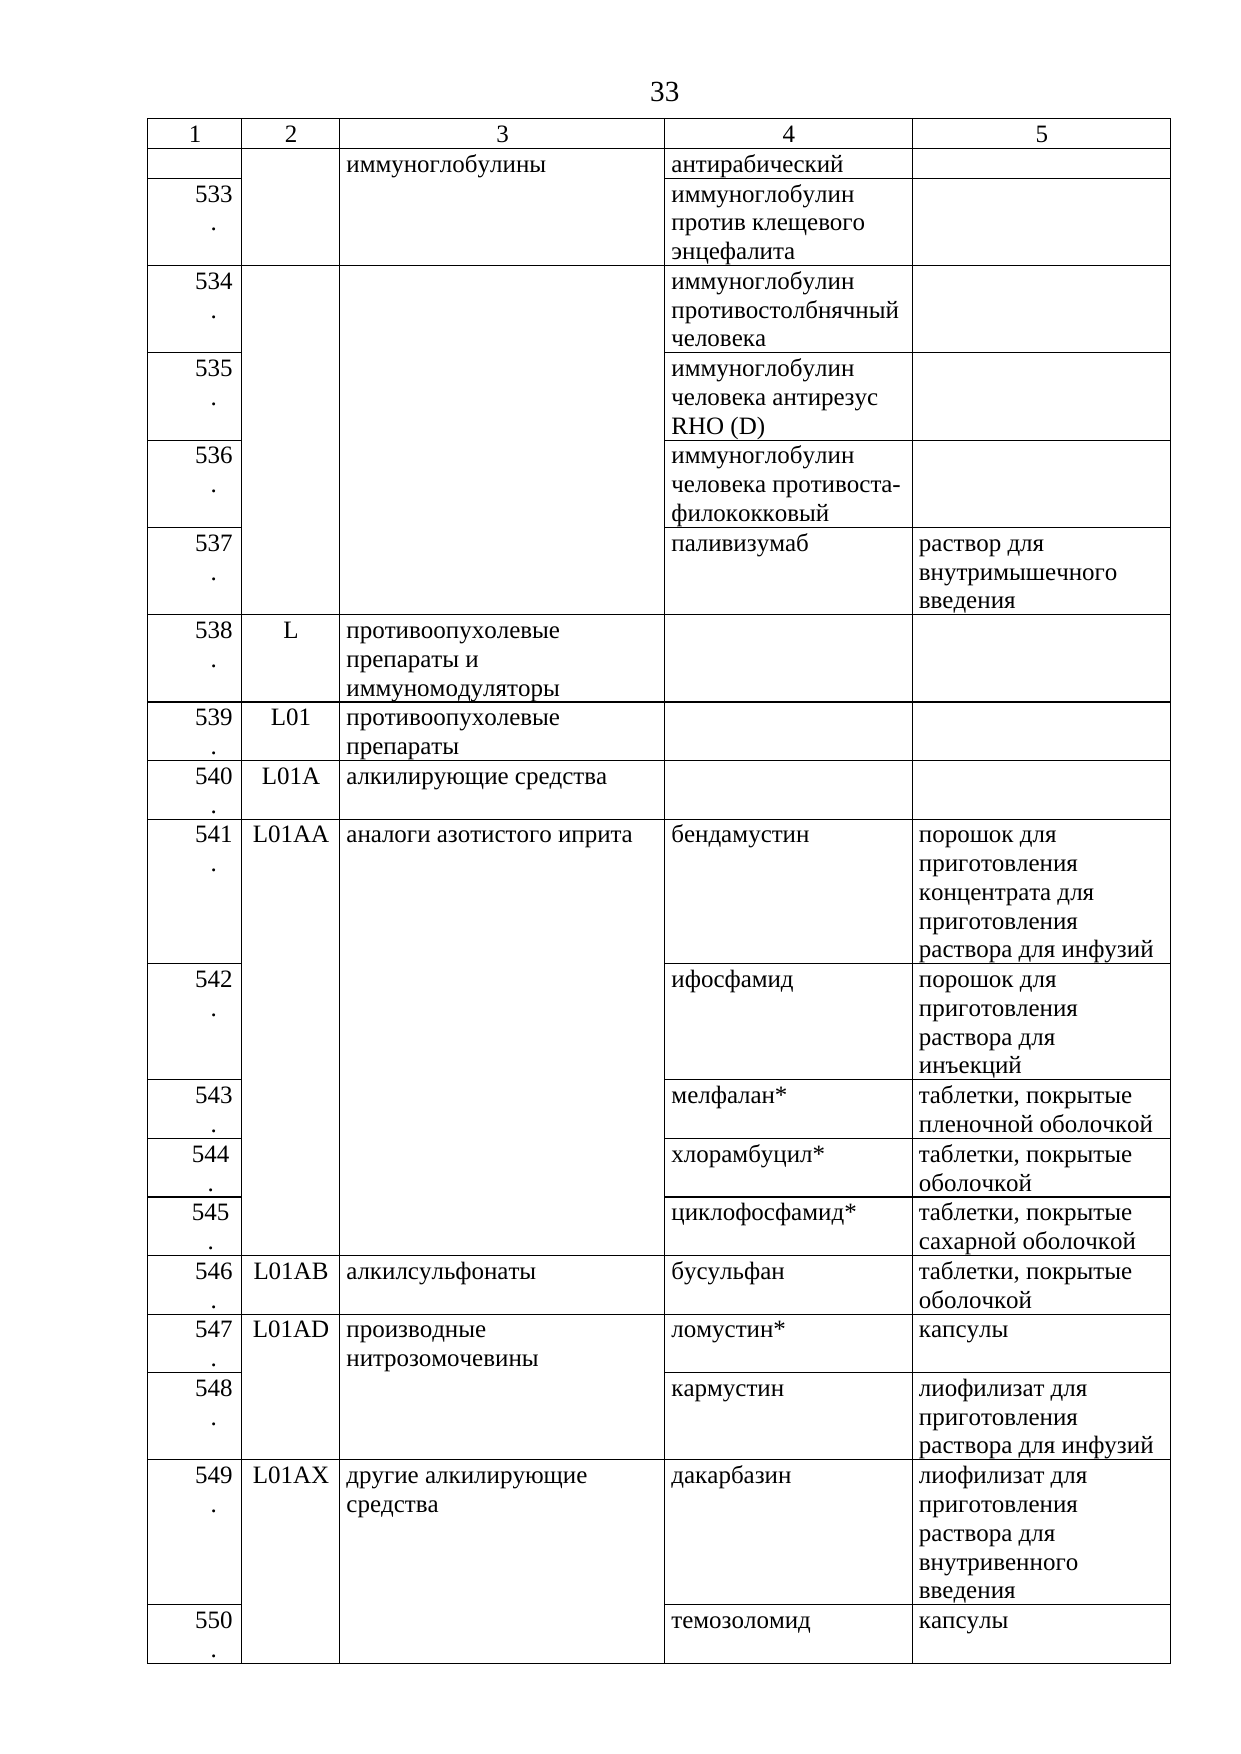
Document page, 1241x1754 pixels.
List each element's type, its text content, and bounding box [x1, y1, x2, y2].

table_cell таблетки, покрытые пленочной оболочкой [913, 1080, 1170, 1138]
table_cell [913, 615, 1170, 701]
table_cell [148, 1315, 241, 1372]
table_cell иммуноглобулин человека антирезус RHO (D) [665, 353, 912, 439]
table_header 3 [340, 119, 664, 148]
table_cell иммуноглобулин против клещевого энцефалита [665, 179, 912, 265]
table_cell мелфалан* [665, 1080, 912, 1138]
table_cell [242, 352, 339, 439]
table_cell противоопухолевые препараты [340, 703, 664, 760]
table_cell [665, 703, 912, 760]
table_cell темозоломид [665, 1605, 912, 1663]
table_cell ифосфамид [665, 964, 912, 1079]
table_cell паливизумаб [665, 528, 912, 614]
table_cell другие алкилирующие средства [340, 1460, 664, 1663]
table_cell [913, 353, 1170, 439]
table_cell L01 [242, 703, 339, 760]
table_cell дакарбазин [665, 1460, 912, 1604]
table_cell [665, 761, 912, 818]
table_cell лиофилизат для приготовления раствора для инфузий [913, 1373, 1170, 1459]
table_cell порошок для приготовления концентрата для приготовления раствора для инфузий [913, 820, 1170, 963]
table_cell [148, 441, 241, 527]
table_cell L01AX [242, 1460, 339, 1663]
table_cell [148, 820, 241, 963]
table_cell [340, 440, 664, 527]
table_cell [148, 179, 241, 265]
table_cell антирабический [665, 149, 912, 178]
table_cell [148, 761, 241, 818]
table_cell алкилирующие средства [340, 761, 664, 818]
table_cell порошок для приготовления раствора для инъекций [913, 964, 1170, 1079]
table_cell [148, 266, 241, 352]
table_cell капсулы [913, 1315, 1170, 1372]
table_cell [148, 1605, 241, 1663]
table_cell L01AB [242, 1256, 339, 1313]
table_cell [913, 179, 1170, 265]
table_cell таблетки, покрытые оболочкой [913, 1256, 1170, 1313]
table_cell [913, 761, 1170, 818]
table_cell L [242, 615, 339, 701]
table_cell противоопухолевые препараты и иммуномодуляторы [340, 615, 664, 701]
table_header 2 [242, 119, 339, 148]
table_cell [148, 1080, 241, 1138]
table_cell L01AD [242, 1315, 339, 1459]
table_cell лиофилизат для приготовления раствора для внутривенного введения [913, 1460, 1170, 1604]
table_cell [148, 149, 241, 178]
table_cell таблетки, покрытые оболочкой [913, 1139, 1170, 1196]
table_cell иммуноглобулин противостолбнячный человека [665, 266, 912, 352]
table_cell [913, 703, 1170, 760]
table_cell [340, 527, 664, 614]
table_cell [148, 964, 241, 1079]
table_cell аналоги азотистого иприта [340, 820, 664, 1255]
table_cell [913, 441, 1170, 527]
table_header 5 [913, 119, 1170, 148]
table_cell [242, 266, 339, 352]
table_cell алкилсульфонаты [340, 1256, 664, 1313]
table_cell [148, 1139, 241, 1196]
table_cell ломустин* [665, 1315, 912, 1372]
table_cell иммуноглобулин человека противоста-филококковый [665, 441, 912, 527]
table_cell капсулы [913, 1605, 1170, 1663]
table_header 4 [665, 119, 912, 148]
table_cell таблетки, покрытые сахарной оболочкой [913, 1198, 1170, 1255]
table_cell хлорамбуцил* [665, 1139, 912, 1196]
table_cell L01AA [242, 820, 339, 1255]
table_cell [148, 615, 241, 701]
table_cell [148, 1373, 241, 1459]
table_cell [913, 266, 1170, 352]
table_cell [242, 178, 339, 265]
table_cell [340, 178, 664, 265]
table_cell [340, 352, 664, 439]
table_cell [242, 149, 339, 178]
table_cell [148, 353, 241, 439]
table_header 1 [148, 119, 241, 148]
table_cell [242, 440, 339, 527]
table_cell иммуноглобулины [340, 149, 664, 178]
table_cell [148, 1256, 241, 1313]
table_cell бусульфан [665, 1256, 912, 1313]
table_cell [148, 1198, 241, 1255]
table_cell L01A [242, 761, 339, 818]
table_cell [340, 266, 664, 352]
table_cell [148, 528, 241, 614]
table_cell [665, 615, 912, 701]
table_cell [913, 149, 1170, 178]
table_cell [242, 527, 339, 614]
table_cell раствор для внутримышечного введения [913, 528, 1170, 614]
table_cell кармустин [665, 1373, 912, 1459]
table_cell циклофосфамид* [665, 1198, 912, 1255]
table_cell бендамустин [665, 820, 912, 963]
table_cell [148, 703, 241, 760]
table_cell [148, 1460, 241, 1604]
table_cell производные нитрозомочевины [340, 1315, 664, 1459]
